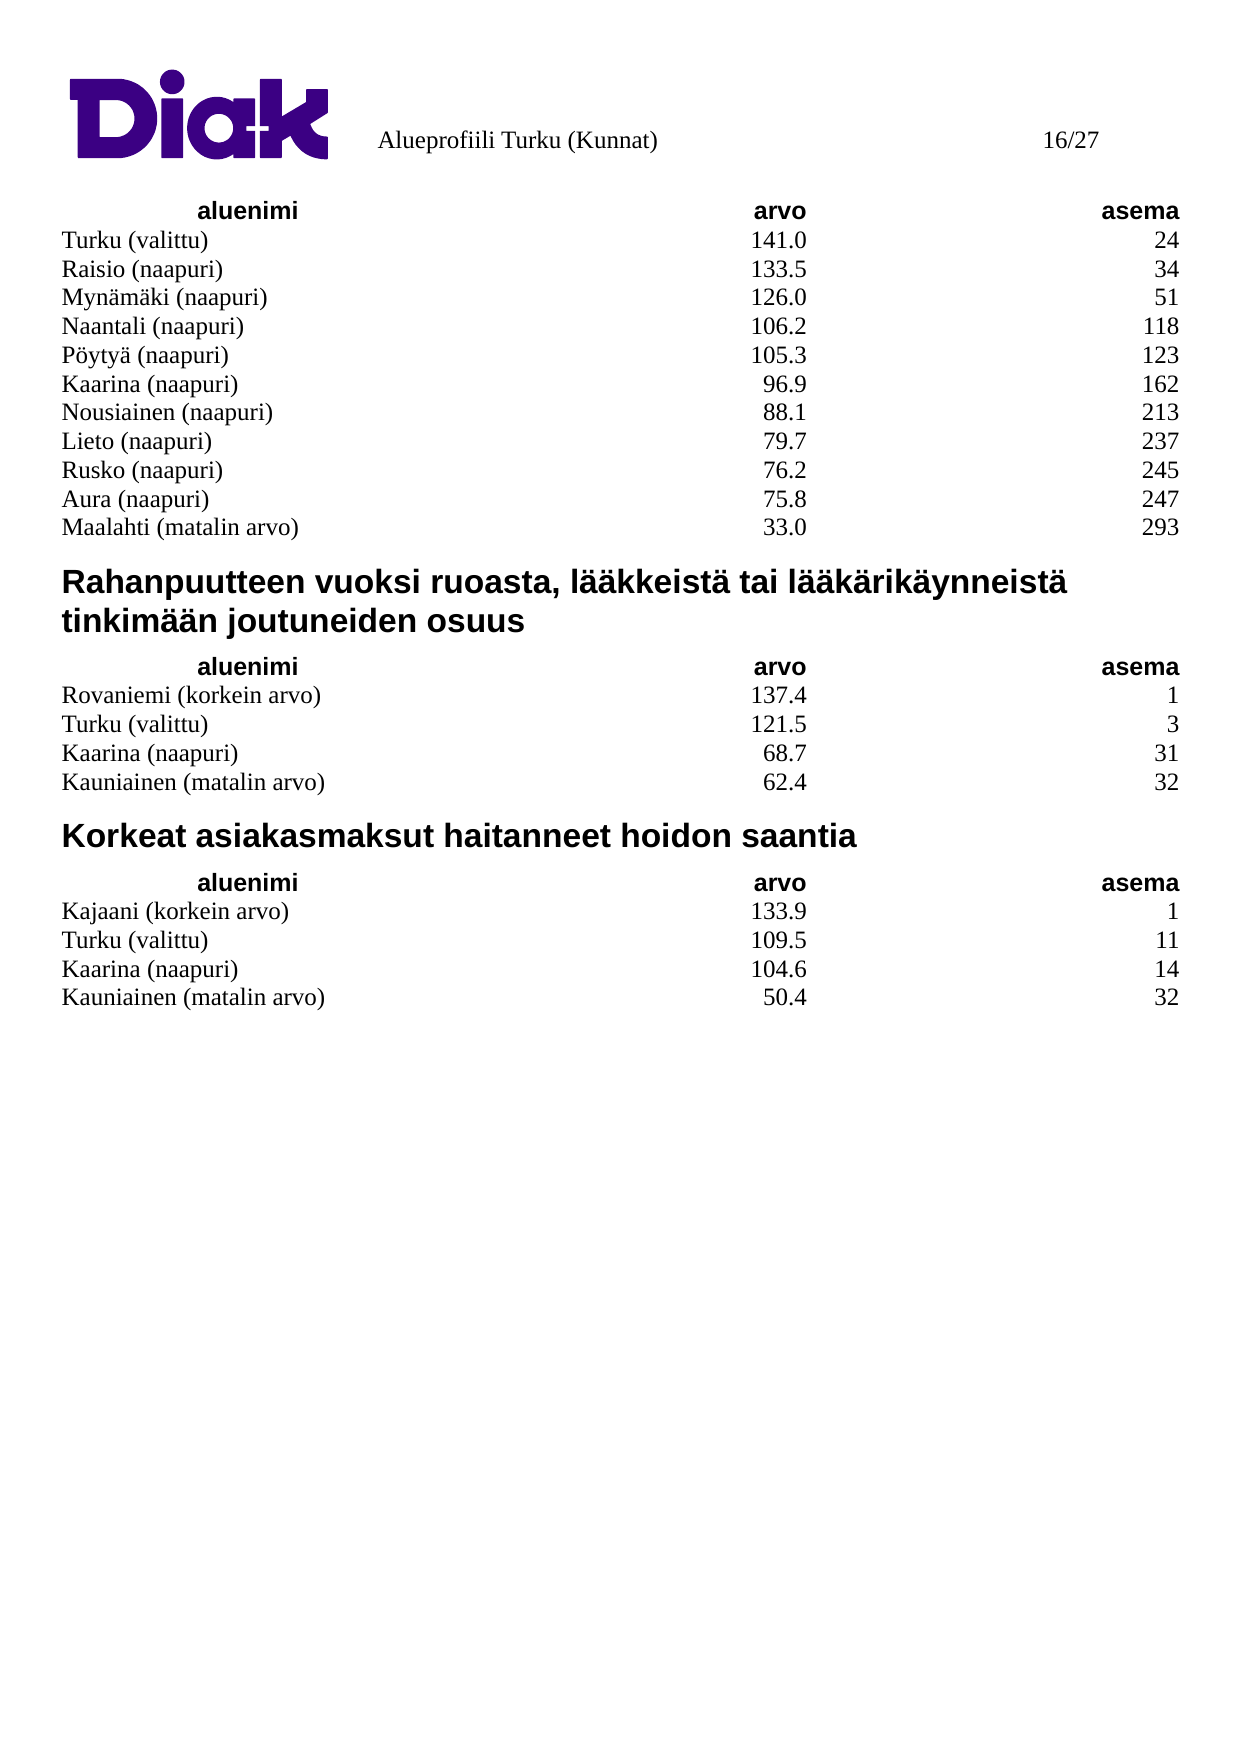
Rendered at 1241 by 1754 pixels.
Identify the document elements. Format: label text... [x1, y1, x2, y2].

table_cell 126.0 [434, 283, 806, 311]
table_cell Raisio (naapuri) [61, 254, 434, 282]
table_cell Kajaani (korkein arvo) [61, 896, 434, 925]
table_header asema [806, 196, 1179, 225]
table_cell 14 [806, 954, 1179, 982]
table_cell Kauniainen (matalin arvo) [61, 983, 434, 1011]
table_cell 75.8 [434, 484, 806, 512]
table_cell 33.0 [434, 513, 806, 541]
table_cell 237 [806, 426, 1179, 455]
table_cell 121.5 [434, 709, 806, 738]
table_header aluenimi [61, 196, 434, 225]
table_cell Kaarina (naapuri) [61, 738, 434, 767]
table_cell 1 [806, 896, 1179, 925]
table_cell Mynämäki (naapuri) [61, 283, 434, 311]
table_cell 118 [806, 311, 1179, 340]
table_cell 76.2 [434, 455, 806, 484]
table_header aluenimi [61, 652, 434, 681]
table_cell 105.3 [434, 340, 806, 369]
table_cell 104.6 [434, 954, 806, 982]
table_header aluenimi [61, 868, 434, 896]
table_cell 123 [806, 340, 1179, 369]
table_cell 109.5 [434, 925, 806, 954]
table_cell Rovaniemi (korkein arvo) [61, 681, 434, 709]
table_cell Maalahti (matalin arvo) [61, 513, 434, 541]
table_header asema [806, 868, 1179, 896]
table_cell 79.7 [434, 426, 806, 455]
table_cell 50.4 [434, 983, 806, 1011]
table_cell 11 [806, 925, 1179, 954]
table_cell 106.2 [434, 311, 806, 340]
table_cell 141.0 [434, 225, 806, 254]
table_cell 62.4 [434, 767, 806, 796]
table_cell 32 [806, 983, 1179, 1011]
table_cell 162 [806, 369, 1179, 397]
table_header arvo [434, 868, 806, 896]
table_cell 32 [806, 767, 1179, 796]
table_cell 213 [806, 398, 1179, 426]
table_header asema [806, 652, 1179, 681]
table_cell Rusko (naapuri) [61, 455, 434, 484]
table_cell Kauniainen (matalin arvo) [61, 767, 434, 796]
table_cell Nousiainen (naapuri) [61, 398, 434, 426]
table_cell 51 [806, 283, 1179, 311]
table_cell 31 [806, 738, 1179, 767]
table_cell Kaarina (naapuri) [61, 369, 434, 397]
table_cell 133.9 [434, 896, 806, 925]
table_cell Turku (valittu) [61, 925, 434, 954]
table_cell 68.7 [434, 738, 806, 767]
table_cell 245 [806, 455, 1179, 484]
table_cell Aura (naapuri) [61, 484, 434, 512]
table_cell 88.1 [434, 398, 806, 426]
table_cell 34 [806, 254, 1179, 282]
table_cell 1 [806, 681, 1179, 709]
table_cell Turku (valittu) [61, 225, 434, 254]
table_cell 96.9 [434, 369, 806, 397]
table_header arvo [434, 196, 806, 225]
subtitle Korkeat asiakasmaksut haitanneet hoidon saantia [61, 816, 1179, 855]
table_cell 24 [806, 225, 1179, 254]
table_cell 293 [806, 513, 1179, 541]
table_cell Pöytyä (naapuri) [61, 340, 434, 369]
table_header arvo [434, 652, 806, 681]
table_cell 137.4 [434, 681, 806, 709]
table_cell Lieto (naapuri) [61, 426, 434, 455]
table_cell Turku (valittu) [61, 709, 434, 738]
table_cell Naantali (naapuri) [61, 311, 434, 340]
table_cell 133.5 [434, 254, 806, 282]
table_cell 247 [806, 484, 1179, 512]
subtitle Rahanpuutteen vuoksi ruoasta, lääkkeistä tai lääkärikäynneistä tinkimään joutuneiden osuus [61, 562, 1179, 639]
table_cell 3 [806, 709, 1179, 738]
table_cell Kaarina (naapuri) [61, 954, 434, 982]
